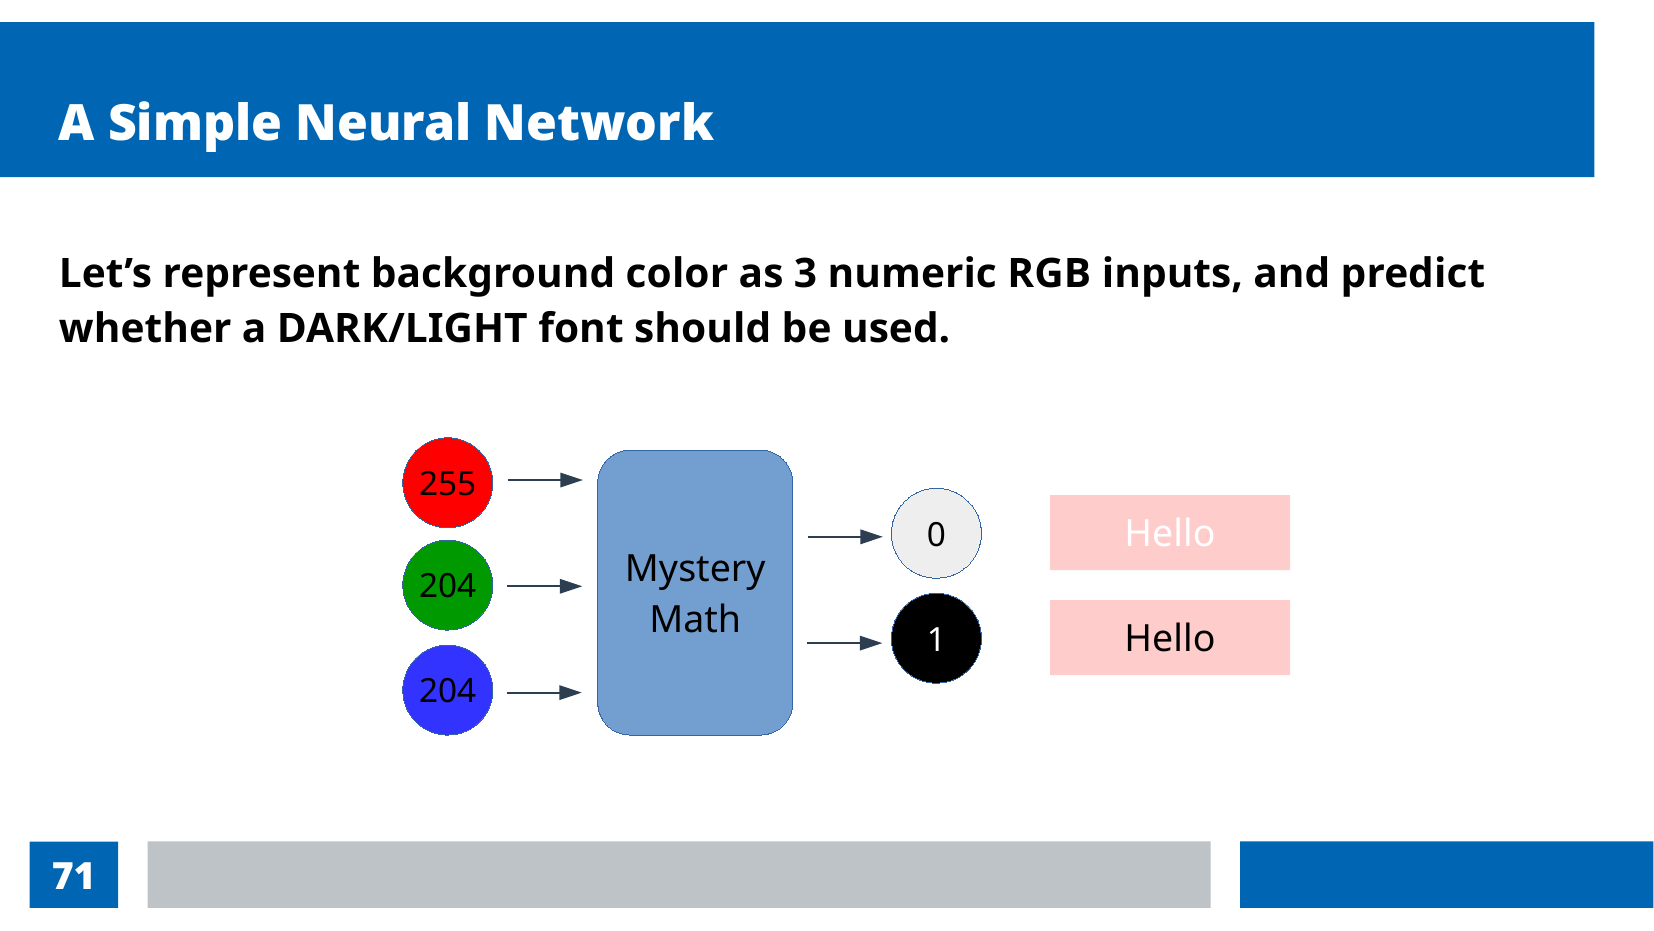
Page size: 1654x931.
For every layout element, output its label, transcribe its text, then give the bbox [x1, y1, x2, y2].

text_box 204 [402, 540, 493, 631]
text_box 204 [402, 645, 493, 736]
title A Simple Neural Network [59, 44, 1595, 156]
text_box Mystery Math [597, 450, 793, 736]
text_box 0 [891, 488, 982, 579]
text_box 255 [402, 437, 493, 528]
text_box Hello [1050, 600, 1291, 676]
text_box Hello [1050, 495, 1291, 571]
list Let’s represent background color as 3 numeric RGB inputs, and predict whether a DARK/LIGHT font should be used. [59, 243, 1565, 376]
text_box 1 [891, 593, 982, 684]
